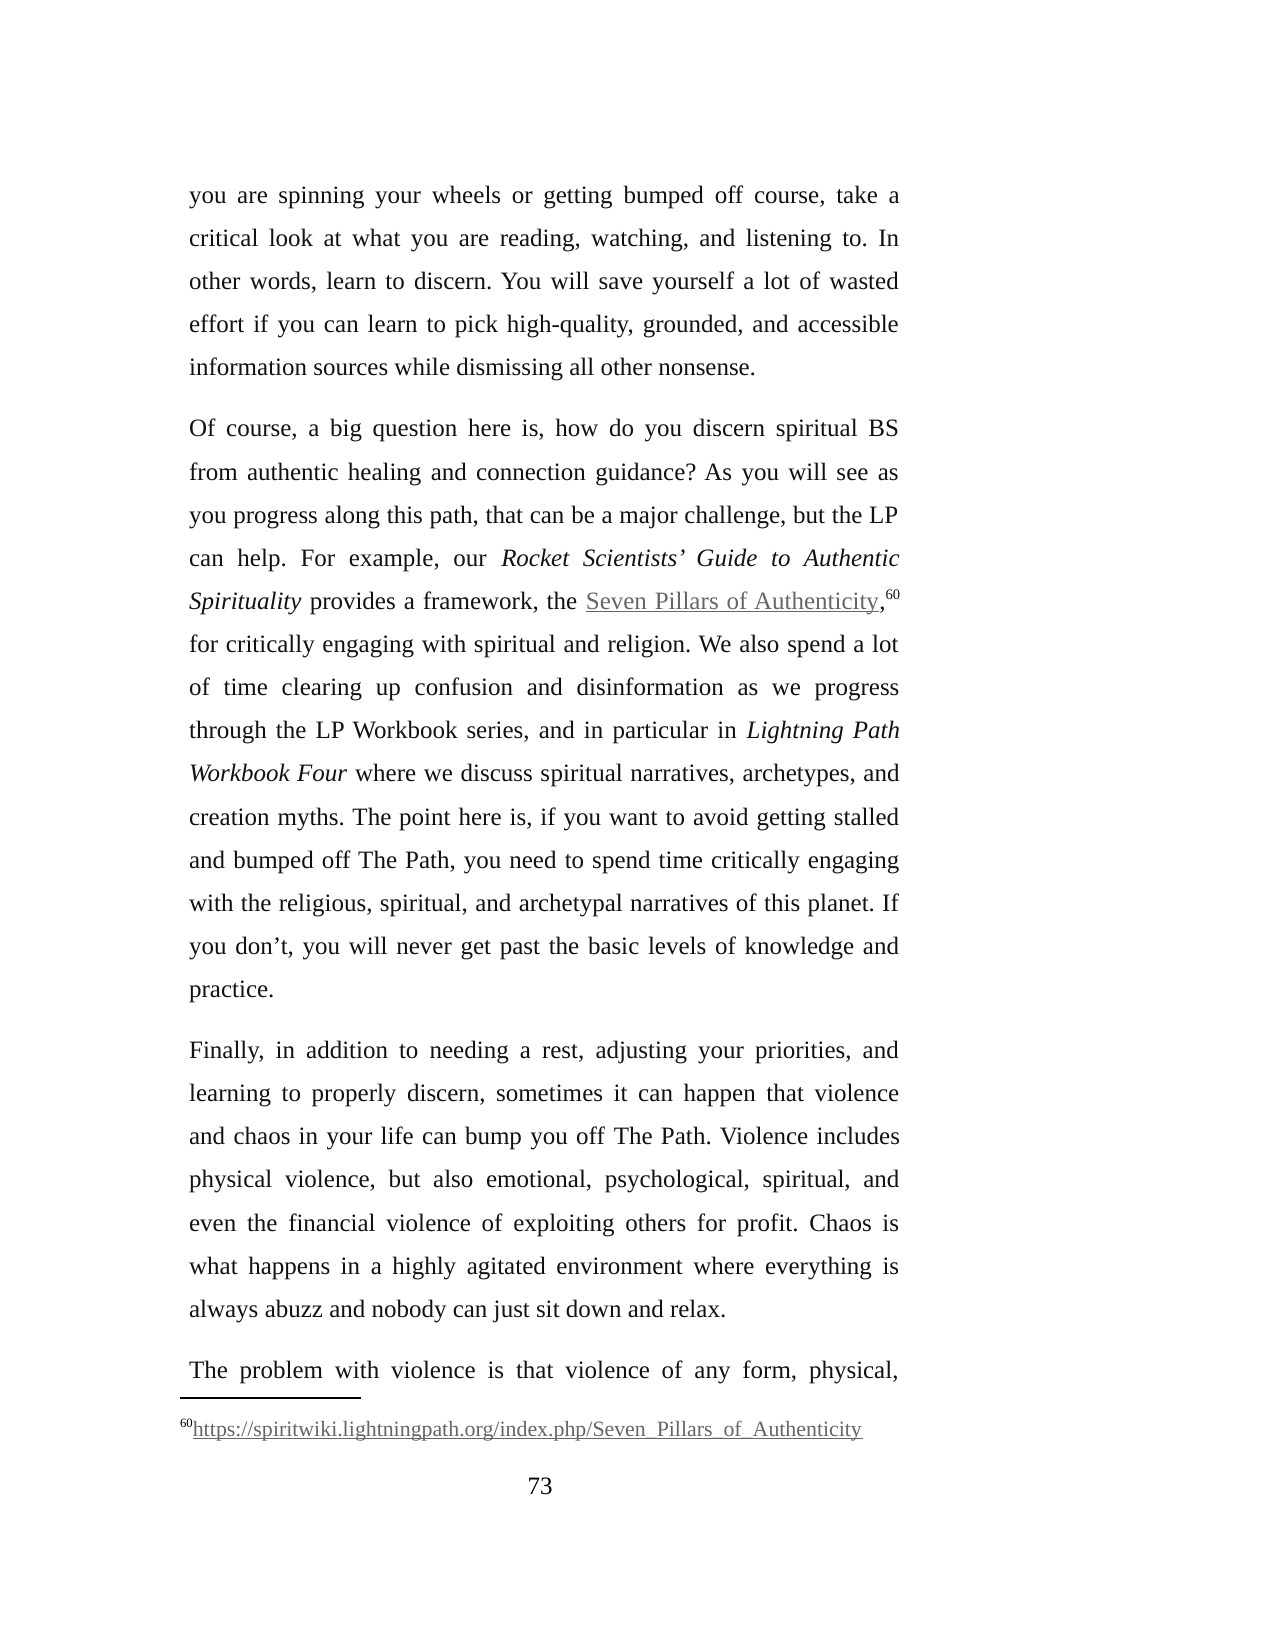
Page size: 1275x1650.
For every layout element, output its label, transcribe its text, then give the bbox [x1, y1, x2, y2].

text The problem with violence is that violence of any form, physical, [189, 1355, 900, 1384]
text Of course, a big question here is, how do you discern spiritual BS from authentic healing and connection guidance? As you will see as you progress along this path, that can be a major challenge, but the LP can help. For example, our Rocket Scientists’ Guide to Authentic Spirituality provides a framework, the Seven Pillars of Authenticity, for critically engaging with spiritual and religion. We also spend a lot of time clearing up confusion and disinformation as we progress through the LP Workbook series, and in particular in Lightning Path Workbook Four where we discuss spiritual narratives, archetypes, and creation myths. The point here is, if you want to avoid getting stalled and bumped off The Path, you need to spend time critically engaging with the religious, spiritual, and archetypal narratives of this planet. If you don’t, you will never get past the basic levels of knowledge and practice. [189, 413, 900, 1003]
text you are spinning your wheels or getting bumped off course, take a critical look at what you are reading, watching, and listening to. In other words, learn to discern. You will save yourself a lot of wasted effort if you can learn to pick high-quality, grounded, and accessible information sources while dismissing all other nonsense. [189, 180, 900, 381]
text Finally, in addition to needing a rest, adjusting your priorities, and learning to properly discern, sometimes it can happen that violence and chaos in your life can bump you off The Path. Violence includes physical violence, but also emotional, psychological, spiritual, and even the financial violence of exploiting others for profit. Chaos is what happens in a highly agitated environment where everything is always abuzz and nobody can just sit down and relax. [189, 1035, 900, 1323]
